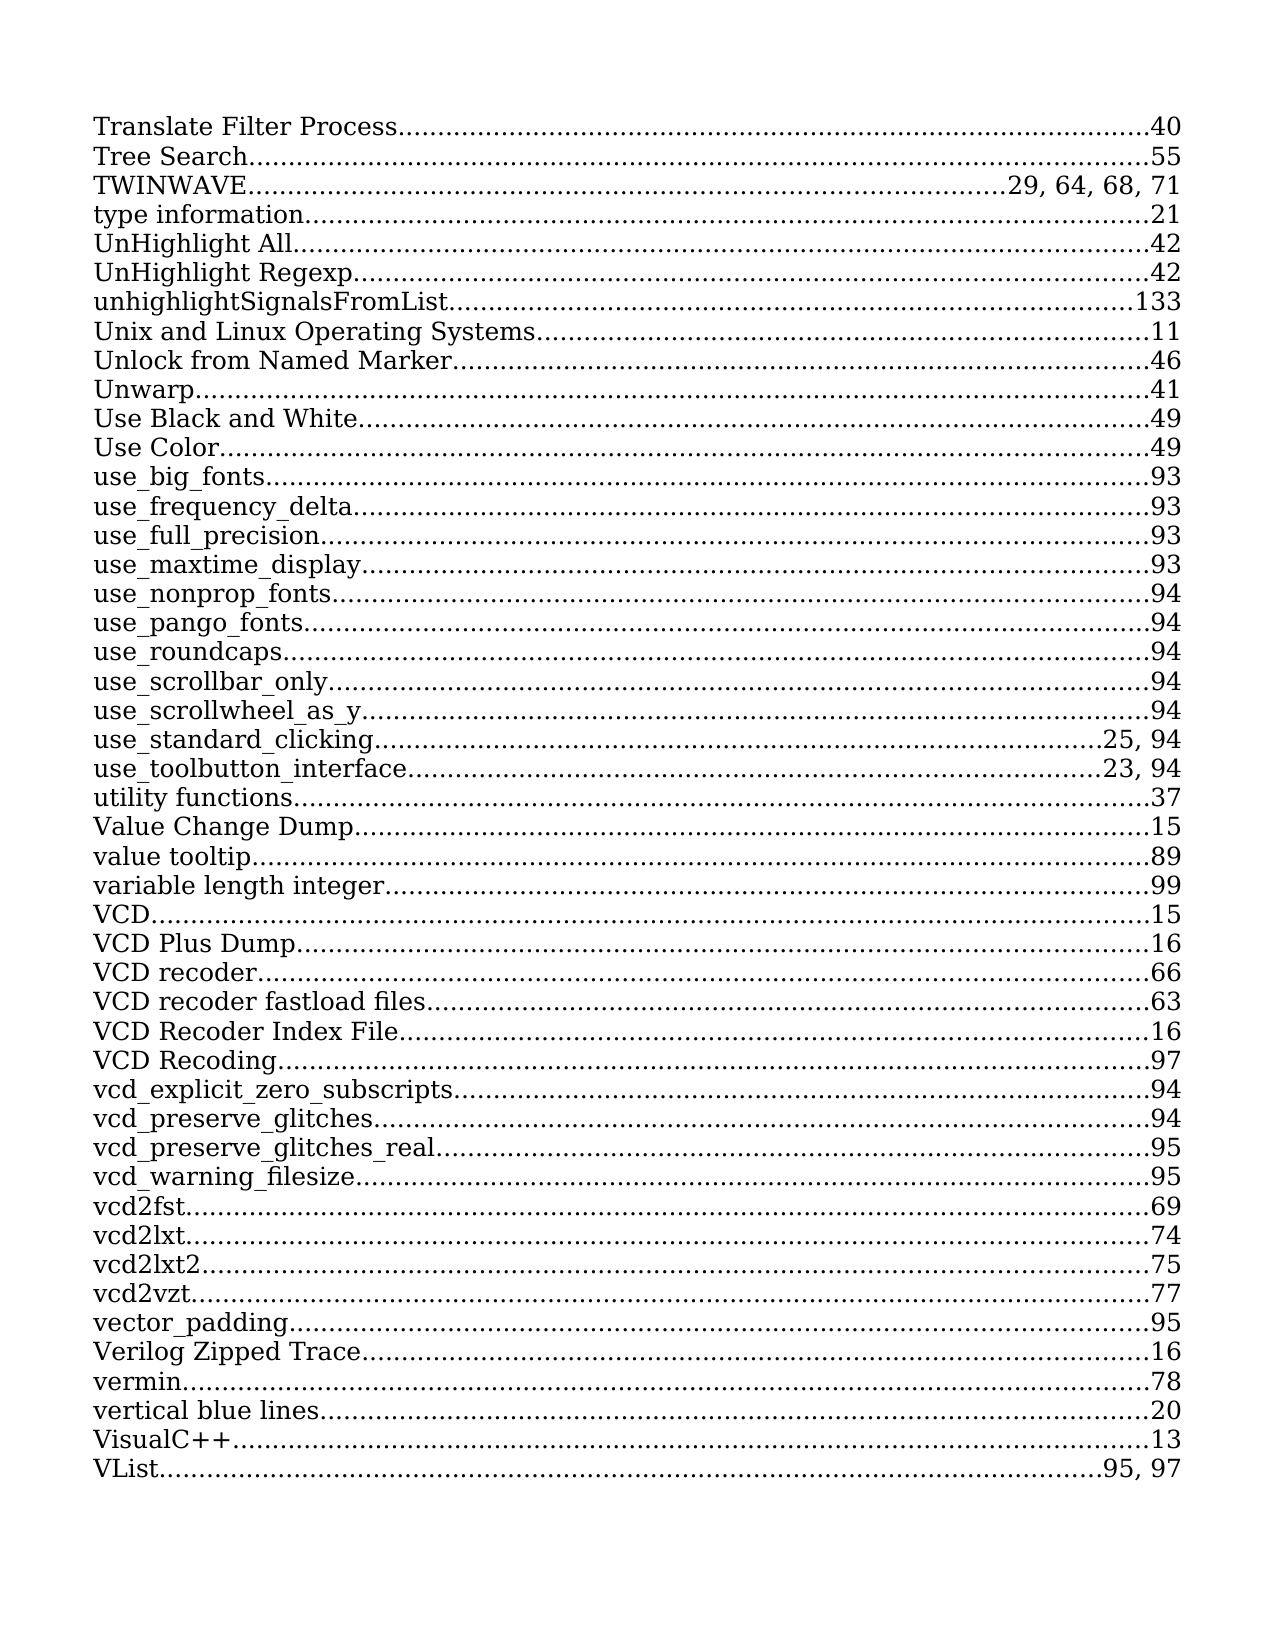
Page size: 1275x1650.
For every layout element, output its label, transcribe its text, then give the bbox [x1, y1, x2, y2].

text type information 21 [93, 200, 1182, 229]
text variable length integer 99 [93, 871, 1182, 900]
text vertical blue lines 20 [93, 1396, 1182, 1425]
text vcd2lxt 74 [93, 1221, 1182, 1250]
text vcd2vzt 77 [93, 1279, 1182, 1308]
text VCD recoder 66 [93, 958, 1182, 987]
text VisualC++ 13 [93, 1425, 1182, 1454]
text unhighlightSignalsFromList 133 [93, 287, 1182, 317]
text Use Black and White 49 [93, 404, 1182, 433]
text use_toolbutton_interface 23, 94 [93, 754, 1182, 783]
text use_roundcaps 94 [93, 637, 1182, 667]
text VCD Recoder Index File 16 [93, 1017, 1182, 1046]
text vermin 78 [93, 1367, 1182, 1396]
text use_frequency_delta 93 [93, 492, 1182, 521]
text TWINWAVE 29, 64, 68, 71 [93, 171, 1182, 200]
text UnHighlight All 42 [93, 229, 1182, 258]
text Value Change Dump 15 [93, 812, 1182, 842]
text use_big_fonts 93 [93, 462, 1182, 492]
text use_scrollwheel_as_y 94 [93, 696, 1182, 725]
text Verilog Zipped Trace 16 [93, 1337, 1182, 1367]
text vcd_explicit_zero_subscripts 94 [93, 1075, 1182, 1104]
text Translate Filter Process 40 [93, 112, 1182, 142]
text Unlock from Named Marker 46 [93, 346, 1182, 375]
text Unwarp 41 [93, 375, 1182, 404]
text vcd2lxt2 75 [93, 1250, 1182, 1279]
text use_maxtime_display 93 [93, 550, 1182, 579]
text use_standard_clicking 25, 94 [93, 725, 1182, 754]
text vector_padding 95 [93, 1308, 1182, 1337]
text VCD recoder fastload files 63 [93, 987, 1182, 1017]
text Tree Search 55 [93, 142, 1182, 171]
text UnHighlight Regexp 42 [93, 258, 1182, 287]
text vcd_warning_filesize 95 [93, 1162, 1182, 1192]
text VCD 15 [93, 900, 1182, 929]
text utility functions 37 [93, 783, 1182, 812]
text vcd_preserve_glitches 94 [93, 1104, 1182, 1133]
text Use Color 49 [93, 433, 1182, 462]
text VList 95, 97 [93, 1454, 1182, 1483]
text use_nonprop_fonts 94 [93, 579, 1182, 608]
text Unix and Linux Operating Systems 11 [93, 317, 1182, 346]
text VCD Recoding 97 [93, 1046, 1182, 1075]
text vcd_preserve_glitches_real 95 [93, 1133, 1182, 1162]
text use_scrollbar_only 94 [93, 667, 1182, 696]
text value tooltip 89 [93, 842, 1182, 871]
text VCD Plus Dump 16 [93, 929, 1182, 958]
text vcd2fst 69 [93, 1192, 1182, 1221]
text use_pango_fonts 94 [93, 608, 1182, 637]
text use_full_precision 93 [93, 521, 1182, 550]
